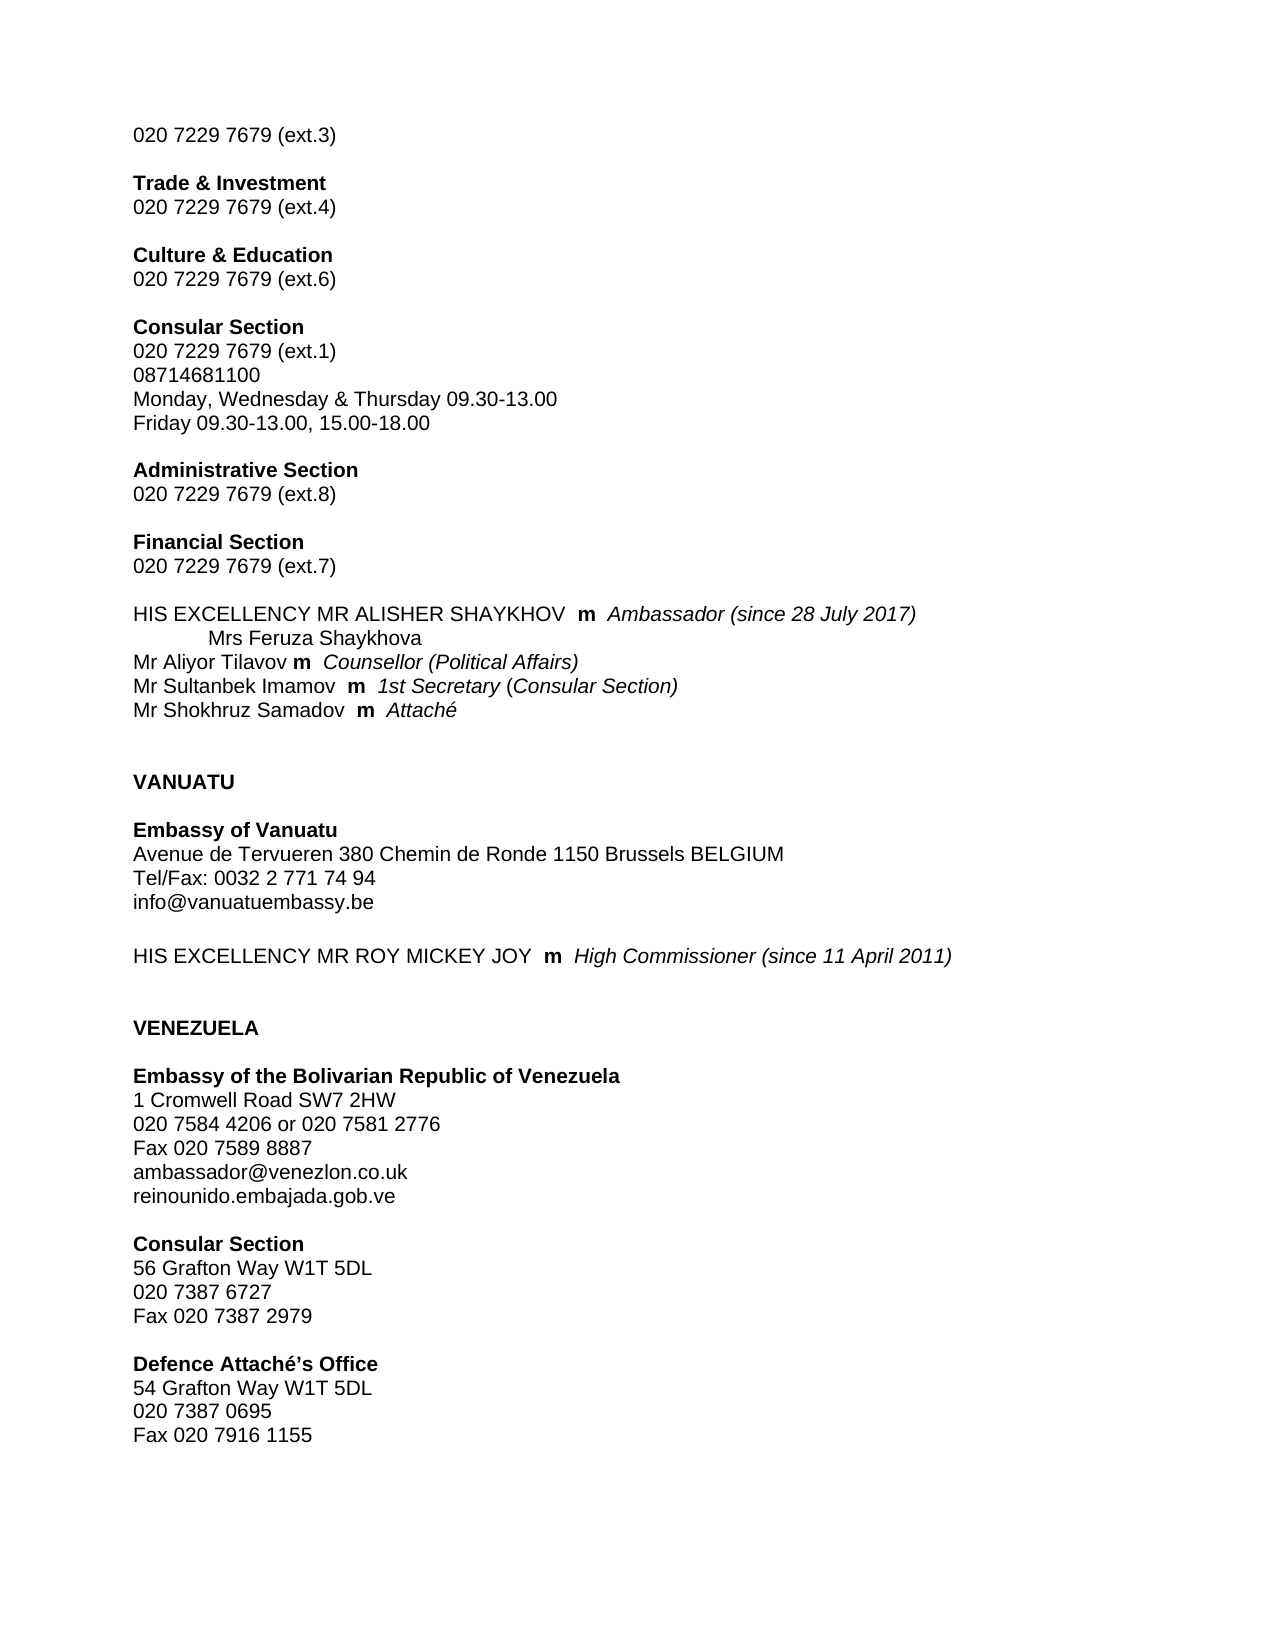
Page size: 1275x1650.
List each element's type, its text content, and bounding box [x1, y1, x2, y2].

text Defence Attaché’s Office [133, 1351, 1181, 1375]
text Mrs Feruza Shaykhova [133, 626, 1181, 650]
text Monday, Wednesday & Thursday 09.30-13.00 [133, 386, 1181, 410]
text Financial Section [133, 530, 1181, 554]
text Consular Section [133, 314, 1181, 338]
text reinounido.embajada.gob.ve [133, 1184, 1181, 1208]
text 020 7229 7679 (ext.1) [133, 338, 1181, 362]
text VANUATU [133, 770, 1181, 794]
text Administrative Section [133, 458, 1181, 482]
text Mr Sultanbek Imamov m 1st Secretary (Consular Section) [133, 674, 1181, 698]
text Trade & Investment [133, 171, 1181, 195]
text 020 7229 7679 (ext.3) [133, 123, 1181, 147]
text 020 7387 6727 [133, 1279, 1181, 1303]
text Embassy of the Bolivarian Republic of Venezuela [133, 1064, 1181, 1088]
text Friday 09.30-13.00, 15.00-18.00 [133, 410, 1181, 434]
text Fax 020 7387 2979 [133, 1303, 1181, 1327]
text HIS EXCELLENCY MR ROY MICKEY JOY m High Commissioner (since 11 April 2011) [133, 944, 1181, 968]
text 1 Cromwell Road SW7 2HW [133, 1088, 1181, 1112]
text 08714681100 [133, 362, 1181, 386]
text VENEZUELA [133, 1016, 1181, 1040]
text 020 7584 4206 or 020 7581 2776 [133, 1112, 1181, 1136]
text Culture & Education [133, 243, 1181, 267]
text ambassador@venezlon.co.uk [133, 1160, 1181, 1184]
text Consular Section [133, 1232, 1181, 1256]
text 54 Grafton Way W1T 5DL [133, 1375, 1181, 1399]
text Fax 020 7589 8887 [133, 1136, 1181, 1160]
text Mr Aliyor Tilavov m Counsellor (Political Affairs) [133, 650, 1181, 674]
text 020 7229 7679 (ext.8) [133, 482, 1181, 506]
text 020 7229 7679 (ext.7) [133, 554, 1181, 578]
text 020 7387 0695 [133, 1399, 1181, 1423]
text 56 Grafton Way W1T 5DL [133, 1256, 1181, 1279]
text Embassy of Vanuatu Avenue de Tervueren 380 Chemin de Ronde 1150 Brussels BELGIUM Tel/Fax: 0032 2 771 74 94 info@vanuatuembassy.be [133, 818, 1181, 944]
text HIS EXCELLENCY MR ALISHER SHAYKHOV m Ambassador (since 28 July 2017) [133, 602, 1181, 626]
text Fax 020 7916 1155 [133, 1423, 1181, 1447]
text 020 7229 7679 (ext.6) [133, 267, 1181, 291]
text 020 7229 7679 (ext.4) [133, 195, 1181, 219]
text Mr Shokhruz Samadov m Attaché [133, 698, 1181, 722]
